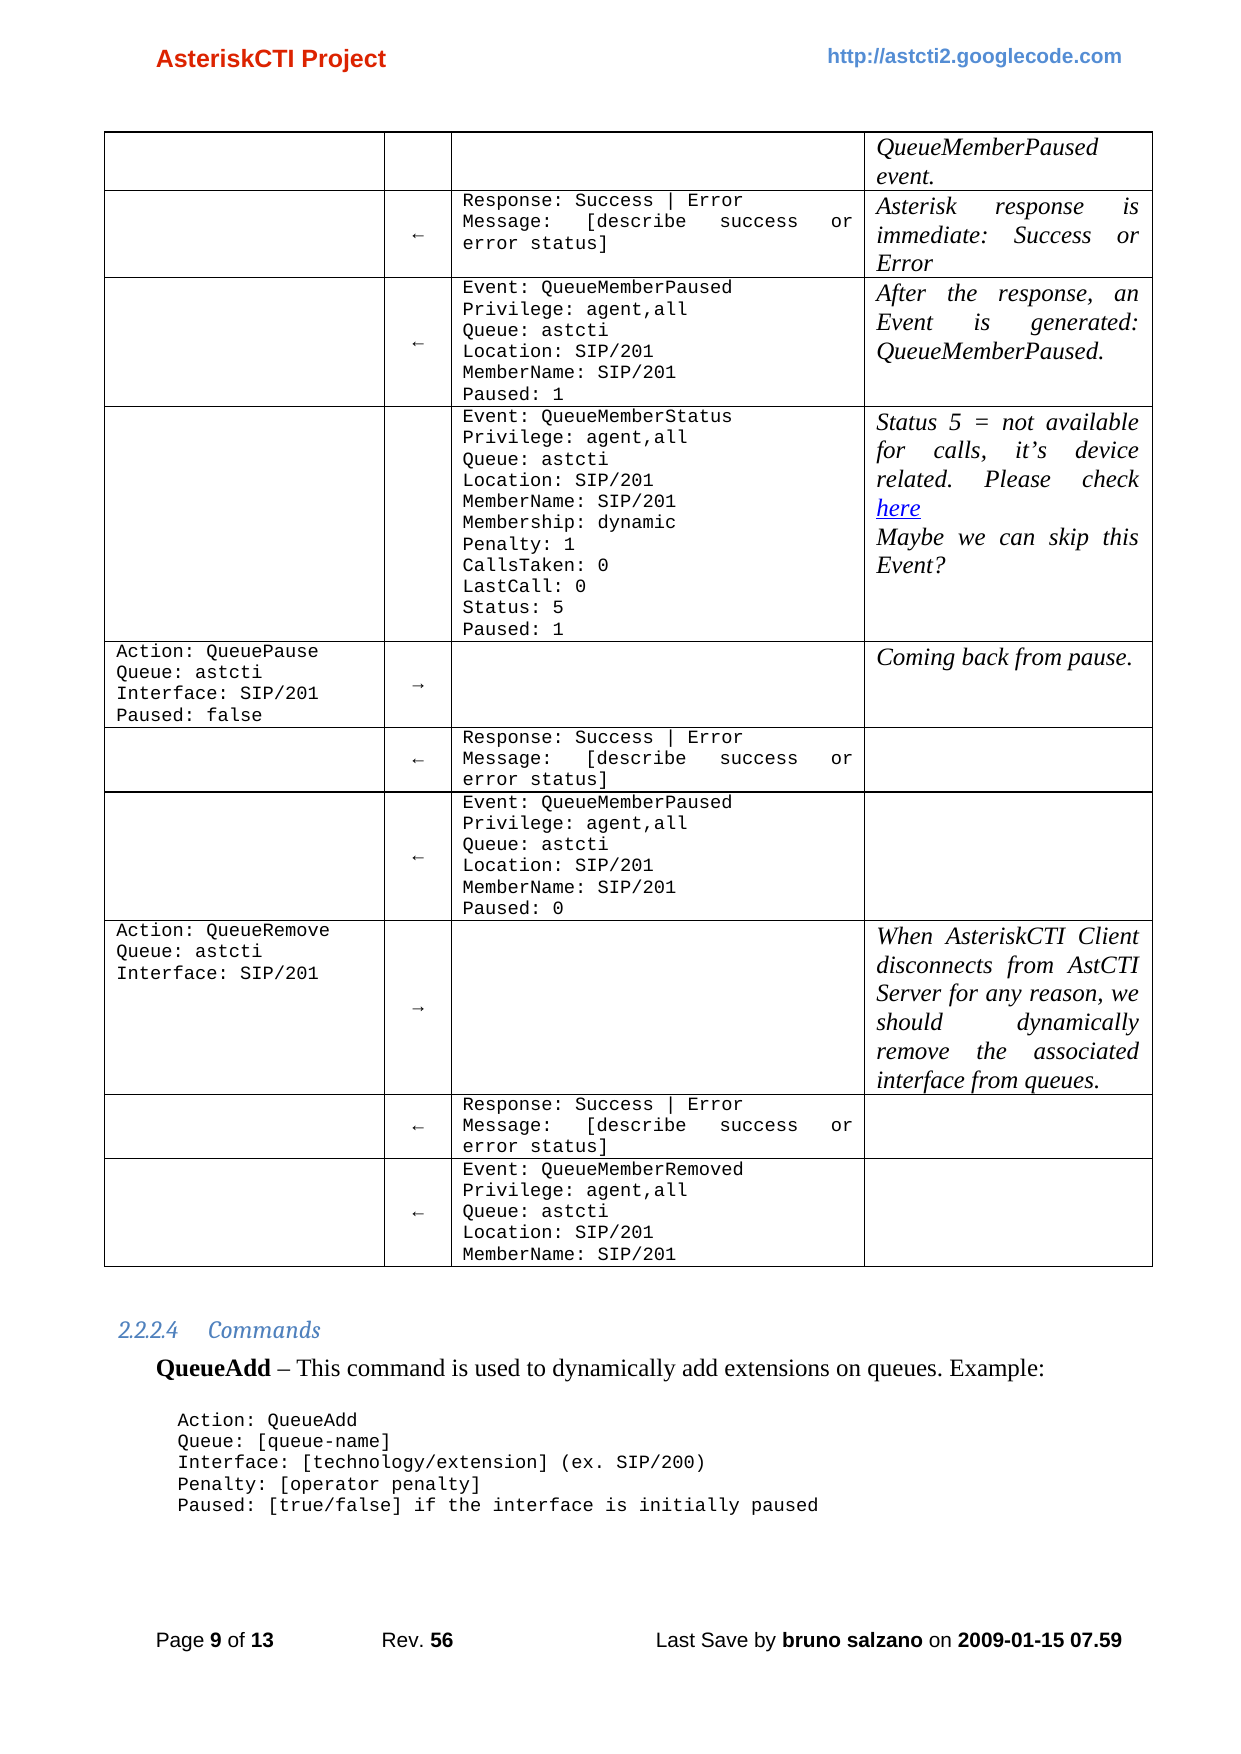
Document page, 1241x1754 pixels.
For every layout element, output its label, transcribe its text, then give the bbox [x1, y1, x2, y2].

table_cell Status 5 = not available for calls, it’s device related. Please check here Maybe we can skip this Event? [865, 407, 1152, 641]
text Penalty: [operator penalty] [177, 1474, 1122, 1496]
table_cell ← [385, 191, 451, 277]
table_cell Response: Success | Error Message: [describe success or error status] [452, 1095, 864, 1158]
table_cell [105, 1159, 384, 1266]
table_cell Event: QueueMemberPaused Privilege: agent,all Queue: astcti Location: SIP/201 MemberName: SIP/201 Paused: 0 [452, 793, 864, 920]
table_cell Response: Success | Error Message: [describe success or error status] [452, 728, 864, 791]
table_cell [105, 407, 384, 641]
table_cell [105, 278, 384, 406]
table_cell → [385, 642, 451, 727]
table_cell [385, 407, 451, 641]
table_cell After the response, an Event is generated: QueueMemberPaused. [865, 278, 1152, 406]
table_cell [452, 921, 864, 1093]
table_cell Action: QueueRemove Queue: astcti Interface: SIP/201 [105, 921, 384, 1093]
text Action: QueueAdd [177, 1411, 1122, 1432]
table_cell When AsteriskCTI Client disconnects from AstCTI Server for any reason, we should dynamically remove the associated interface from queues. [865, 921, 1152, 1093]
table_cell [385, 133, 451, 190]
table_cell [105, 728, 384, 791]
table_cell → [385, 921, 451, 1093]
table_cell Response: Success | Error Message: [describe success or error status] [452, 191, 864, 277]
table_cell [452, 642, 864, 727]
table_cell Asterisk response is immediate: Success or Error [865, 191, 1152, 277]
table_cell [452, 133, 864, 190]
text Interface: [technology/extension] (ex. SIP/200) [177, 1453, 1122, 1474]
table_cell ← [385, 728, 451, 791]
text Queue: [queue-name] [177, 1432, 1122, 1453]
table_cell ← [385, 1095, 451, 1158]
table_cell [105, 1095, 384, 1158]
table_cell [865, 793, 1152, 920]
table_cell QueueMemberPaused event. [865, 133, 1152, 190]
table_cell Event: QueueMemberPaused Privilege: agent,all Queue: astcti Location: SIP/201 MemberName: SIP/201 Paused: 1 [452, 278, 864, 406]
text QueueAdd – This command is used to dynamically add extensions on queues. Example: [118, 1353, 1122, 1382]
table_cell ← [385, 278, 451, 406]
table_cell [105, 133, 384, 190]
subtitle Commands [118, 1316, 1122, 1345]
text Paused: [true/false] if the interface is initially paused [177, 1496, 1122, 1517]
table_cell ← [385, 1159, 451, 1266]
table_cell Event: QueueMemberRemoved Privilege: agent,all Queue: astcti Location: SIP/201 MemberName: SIP/201 [452, 1159, 864, 1266]
table_cell Coming back from pause. [865, 642, 1152, 727]
table_cell [865, 728, 1152, 791]
table_cell [865, 1095, 1152, 1158]
table_cell [105, 191, 384, 277]
table_cell [105, 793, 384, 920]
table_cell Action: QueuePause Queue: astcti Interface: SIP/201 Paused: false [105, 642, 384, 727]
table_cell [865, 1159, 1152, 1266]
table_cell Event: QueueMemberStatus Privilege: agent,all Queue: astcti Location: SIP/201 MemberName: SIP/201 Membership: dynamic Penalty: 1 CallsTaken: 0 LastCall: 0 Status: 5 Paused: 1 [452, 407, 864, 641]
table_cell ← [385, 793, 451, 920]
